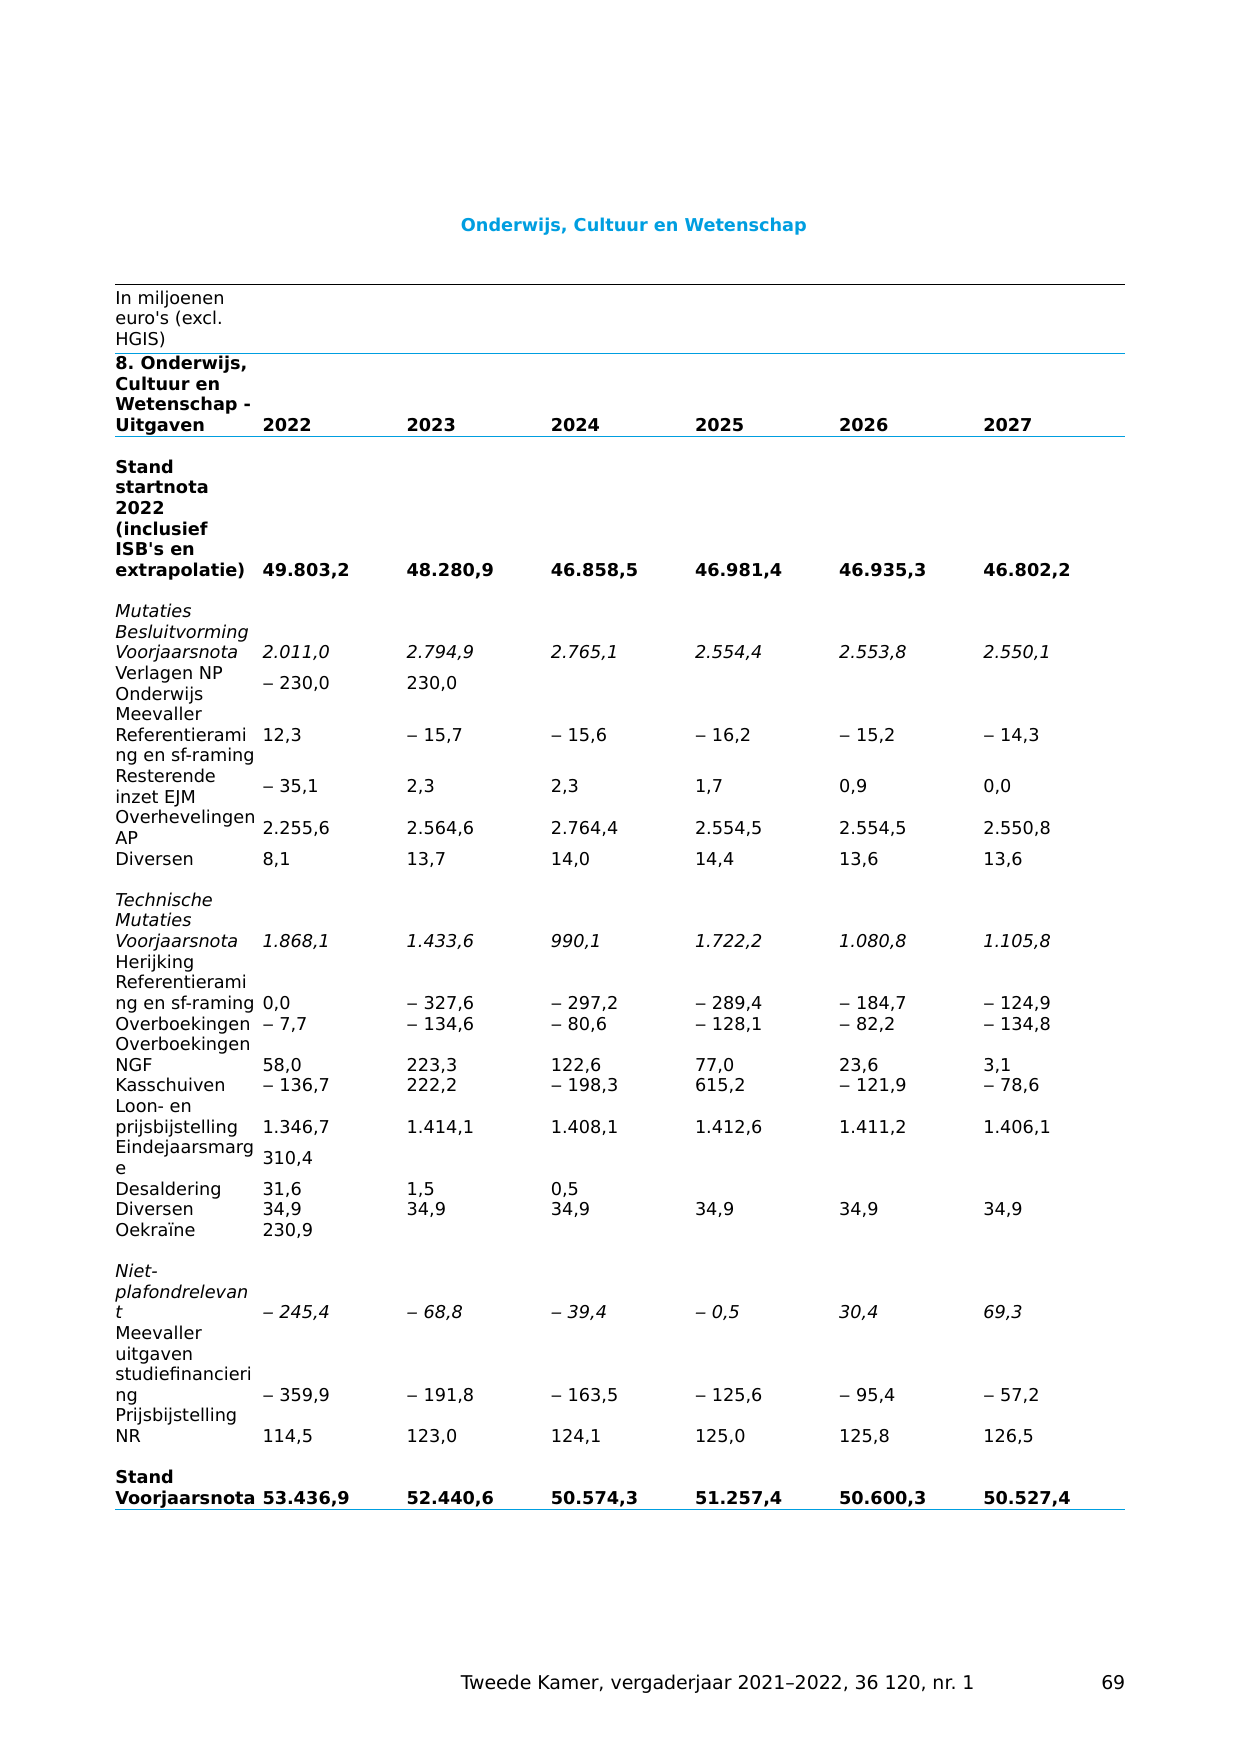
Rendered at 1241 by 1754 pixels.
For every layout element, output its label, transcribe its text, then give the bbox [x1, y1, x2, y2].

table_cell 1.411,2 [836, 1096, 980, 1137]
table_cell [115, 869, 259, 890]
table_cell 2026 [836, 354, 980, 436]
table_cell 222,2 [404, 1075, 548, 1096]
table_cell Loon- en prijsbijstelling [115, 1096, 259, 1137]
table_cell Mutaties Besluitvorming Voorjaarsnota [115, 601, 259, 663]
table_cell ‒ 57,2 [980, 1323, 1125, 1405]
table_cell 13,6 [980, 849, 1125, 869]
table_cell ‒ 15,7 [404, 704, 548, 766]
table_cell Eindejaarsmarge [115, 1137, 259, 1178]
table_cell 46.935,3 [836, 457, 980, 580]
table_cell 8. Onderwijs, Cultuur en Wetenschap - Uitgaven [115, 354, 259, 436]
table_cell Herijking Referentieraming en sf-raming [115, 952, 259, 1013]
table_cell [115, 580, 259, 601]
table_cell 126,5 [980, 1405, 1125, 1447]
table_cell Stand startnota 2022 (inclusief ISB's en extrapolatie) [115, 457, 259, 580]
title Onderwijs, Cultuur en Wetenschap [461, 213, 1125, 236]
table_cell 34,9 [692, 1199, 836, 1220]
table_cell 2.553,8 [836, 601, 980, 663]
table_cell 0,5 [548, 1179, 692, 1199]
table_cell ‒ 39,4 [548, 1261, 692, 1323]
table_cell [115, 1240, 259, 1261]
table_cell 1.105,8 [980, 890, 1125, 952]
table_cell Oekraïne [115, 1220, 259, 1240]
table_cell ‒ 35,1 [259, 766, 403, 807]
table_cell ‒ 78,6 [980, 1075, 1125, 1096]
table_cell ‒ 163,5 [548, 1323, 692, 1405]
table_cell [692, 437, 836, 457]
table_cell [836, 1220, 980, 1240]
table_cell 2.554,5 [692, 807, 836, 848]
table_cell ‒ 95,4 [836, 1323, 980, 1405]
table_cell 34,9 [404, 1199, 548, 1220]
table_cell [404, 1137, 548, 1178]
table_cell 48.280,9 [404, 457, 548, 580]
table_cell 2.550,1 [980, 601, 1125, 663]
table_header Tabel 34 [115, 259, 1125, 284]
table_cell [548, 580, 692, 601]
table_cell ‒ 136,7 [259, 1075, 403, 1096]
table_cell [548, 1447, 692, 1467]
table_cell [980, 1447, 1125, 1467]
table_cell ‒ 191,8 [404, 1323, 548, 1405]
table_cell 122,6 [548, 1034, 692, 1075]
table_cell 2025 [692, 354, 836, 436]
table_cell 2.794,9 [404, 601, 548, 663]
table_cell Verlagen NP Onderwijs [115, 663, 259, 704]
table_cell [404, 1220, 548, 1240]
table_cell 223,3 [404, 1034, 548, 1075]
table_cell [548, 869, 692, 890]
table_cell [548, 1220, 692, 1240]
table_cell 124,1 [548, 1405, 692, 1447]
table_cell 2.554,5 [836, 807, 980, 848]
table_cell 2.550,8 [980, 807, 1125, 848]
table_cell 990,1 [548, 890, 692, 952]
table_cell Overhevelingen AP [115, 807, 259, 848]
table_cell [836, 437, 980, 457]
table_cell ‒ 184,7 [836, 952, 980, 1013]
table_cell ‒ 15,2 [836, 704, 980, 766]
table_cell [692, 1179, 836, 1199]
table_cell 2.764,4 [548, 807, 692, 848]
table_cell [980, 437, 1125, 457]
table_cell Diversen [115, 1199, 259, 1220]
table_cell Overboekingen [115, 1014, 259, 1034]
table_cell Niet-plafondrelevant [115, 1261, 259, 1323]
table_cell 1.722,2 [692, 890, 836, 952]
table_cell ‒ 0,5 [692, 1261, 836, 1323]
table_cell [836, 1447, 980, 1467]
table_cell 114,5 [259, 1405, 403, 1447]
table_cell [404, 869, 548, 890]
table_cell [980, 1179, 1125, 1199]
table_cell [548, 1240, 692, 1261]
table_cell [548, 437, 692, 457]
table_cell 34,9 [836, 1199, 980, 1220]
table_cell ‒ 125,6 [692, 1323, 836, 1405]
table_cell [836, 285, 980, 352]
table_cell 0,0 [259, 952, 403, 1013]
table_cell ‒ 327,6 [404, 952, 548, 1013]
table_cell 2.564,6 [404, 807, 548, 848]
table_cell 2024 [548, 354, 692, 436]
table_cell ‒ 297,2 [548, 952, 692, 1013]
table_cell 13,6 [836, 849, 980, 869]
table_cell 69,3 [980, 1261, 1125, 1323]
table_cell 1.408,1 [548, 1096, 692, 1137]
table_cell Meevaller Referentieraming en sf-raming [115, 704, 259, 766]
table_cell [692, 285, 836, 352]
table_cell [404, 1447, 548, 1467]
table_cell In miljoenen euro's (excl. HGIS) [115, 285, 259, 352]
table_cell ‒ 230,0 [259, 663, 403, 704]
table_cell 125,8 [836, 1405, 980, 1447]
table_cell Meevaller uitgaven studiefinanciering [115, 1323, 259, 1405]
table_cell [115, 437, 259, 457]
table_cell 1.868,1 [259, 890, 403, 952]
table_cell [836, 1240, 980, 1261]
table_cell 46.802,2 [980, 457, 1125, 580]
table_cell ‒ 134,8 [980, 1014, 1125, 1034]
table_cell 77,0 [692, 1034, 836, 1075]
table_cell 3,1 [980, 1034, 1125, 1075]
table_cell 2.011,0 [259, 601, 403, 663]
table_cell 50.574,3 [548, 1467, 692, 1508]
table_cell 2,3 [548, 766, 692, 807]
table_cell [404, 437, 548, 457]
table_cell ‒ 80,6 [548, 1014, 692, 1034]
table_cell [836, 1137, 980, 1178]
table_cell 2.255,6 [259, 807, 403, 848]
table_cell 50.527,4 [980, 1467, 1125, 1508]
table_cell Diversen [115, 849, 259, 869]
table_cell 125,0 [692, 1405, 836, 1447]
table_cell 1.080,8 [836, 890, 980, 952]
table_cell [692, 663, 836, 704]
table_cell Resterende inzet EJM [115, 766, 259, 807]
table_cell 2023 [404, 354, 548, 436]
table_cell [980, 869, 1125, 890]
table_cell 13,7 [404, 849, 548, 869]
table_cell 46.981,4 [692, 457, 836, 580]
table_cell ‒ 16,2 [692, 704, 836, 766]
table_cell [692, 1220, 836, 1240]
table_cell 2,3 [404, 766, 548, 807]
table_cell ‒ 289,4 [692, 952, 836, 1013]
table_cell Technische Mutaties Voorjaarsnota [115, 890, 259, 952]
table_cell [259, 437, 403, 457]
table_cell Kasschuiven [115, 1075, 259, 1096]
table_cell 615,2 [692, 1075, 836, 1096]
table_cell 34,9 [548, 1199, 692, 1220]
table_cell 1.346,7 [259, 1096, 403, 1137]
table_cell 1,5 [404, 1179, 548, 1199]
table_cell ‒ 82,2 [836, 1014, 980, 1034]
table_cell ‒ 134,6 [404, 1014, 548, 1034]
table_cell [836, 869, 980, 890]
table_cell 123,0 [404, 1405, 548, 1447]
table_cell Prijsbijstelling NR [115, 1405, 259, 1447]
table_cell [980, 663, 1125, 704]
table_cell [836, 663, 980, 704]
table_cell ‒ 7,7 [259, 1014, 403, 1034]
table_cell ‒ 15,6 [548, 704, 692, 766]
table_cell [259, 1447, 403, 1467]
table_cell Overboekingen NGF [115, 1034, 259, 1075]
table_cell ‒ 124,9 [980, 952, 1125, 1013]
table_cell 46.858,5 [548, 457, 692, 580]
table_cell 53.436,9 [259, 1467, 403, 1508]
table_cell 1.433,6 [404, 890, 548, 952]
table_cell Stand Voorjaarsnota [115, 1467, 259, 1508]
table_cell 50.600,3 [836, 1467, 980, 1508]
table_cell [404, 285, 548, 352]
table_cell [548, 663, 692, 704]
table_cell [980, 1220, 1125, 1240]
table_cell 230,0 [404, 663, 548, 704]
table_cell 49.803,2 [259, 457, 403, 580]
table_cell ‒ 128,1 [692, 1014, 836, 1034]
table_cell [548, 285, 692, 352]
table_cell 34,9 [980, 1199, 1125, 1220]
table_cell 51.257,4 [692, 1467, 836, 1508]
table_cell ‒ 359,9 [259, 1323, 403, 1405]
table_cell 2022 [259, 354, 403, 436]
table_cell [259, 580, 403, 601]
table_cell 0,0 [980, 766, 1125, 807]
table_cell [259, 1240, 403, 1261]
table_cell 2.554,4 [692, 601, 836, 663]
table_cell 58,0 [259, 1034, 403, 1075]
table_cell [980, 580, 1125, 601]
table_cell [980, 1240, 1125, 1261]
table_cell 34,9 [259, 1199, 403, 1220]
table_cell 31,6 [259, 1179, 403, 1199]
table_cell 0,9 [836, 766, 980, 807]
table_cell 14,4 [692, 849, 836, 869]
table_cell 1.406,1 [980, 1096, 1125, 1137]
table_cell [404, 1240, 548, 1261]
table_cell 1.414,1 [404, 1096, 548, 1137]
table_cell 310,4 [259, 1137, 403, 1178]
table_cell ‒ 68,8 [404, 1261, 548, 1323]
table_cell [692, 1137, 836, 1178]
table_cell ‒ 245,4 [259, 1261, 403, 1323]
table_cell 230,9 [259, 1220, 403, 1240]
table_cell [836, 580, 980, 601]
table_cell Desaldering [115, 1179, 259, 1199]
table_cell ‒ 121,9 [836, 1075, 980, 1096]
table_cell [404, 580, 548, 601]
table_cell 14,0 [548, 849, 692, 869]
table_cell [980, 1137, 1125, 1178]
table_cell 2.765,1 [548, 601, 692, 663]
table_cell [259, 285, 403, 352]
table_cell ‒ 14,3 [980, 704, 1125, 766]
table_cell [692, 869, 836, 890]
table_cell [115, 1447, 259, 1467]
table_cell [259, 869, 403, 890]
table_cell [692, 1240, 836, 1261]
table_cell 30,4 [836, 1261, 980, 1323]
table_cell 12,3 [259, 704, 403, 766]
table_cell [548, 1137, 692, 1178]
table_cell 52.440,6 [404, 1467, 548, 1508]
table_cell [980, 285, 1125, 352]
table_cell 23,6 [836, 1034, 980, 1075]
table_cell 8,1 [259, 849, 403, 869]
table_cell [692, 1447, 836, 1467]
table_cell [836, 1179, 980, 1199]
table_cell 1.412,6 [692, 1096, 836, 1137]
table_cell 1,7 [692, 766, 836, 807]
table_cell [692, 580, 836, 601]
table_cell ‒ 198,3 [548, 1075, 692, 1096]
table_cell 2027 [980, 354, 1125, 436]
